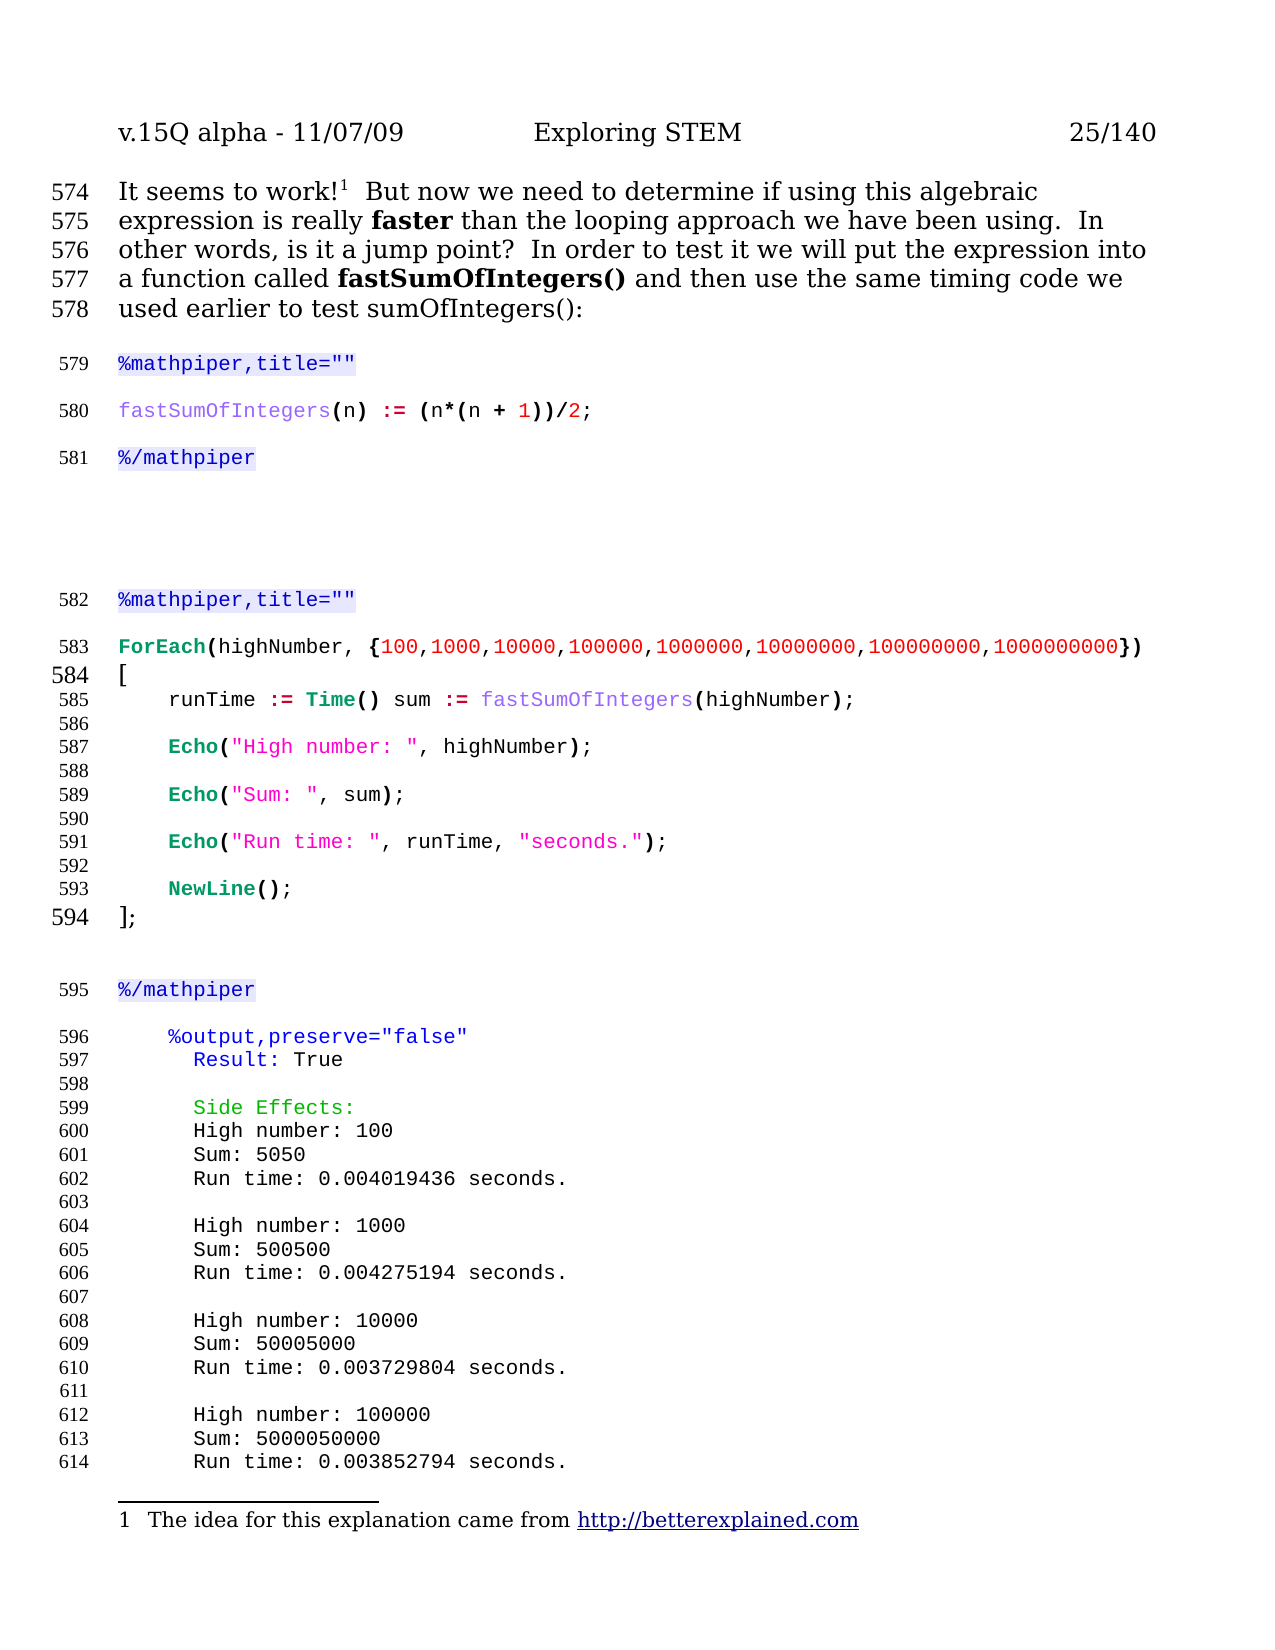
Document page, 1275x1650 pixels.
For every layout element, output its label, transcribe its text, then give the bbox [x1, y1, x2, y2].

text It seems to work! But now we need to determine if using this algebraic expression is really faster than the looping approach we have been using. In other words, is it a jump point? In order to test it we will put the expression into a function called fastSumOfIntegers() and then use the same timing code we used earlier to test sumOfIntegers(): [118, 177, 1157, 323]
text Side Effects: [118, 1097, 1157, 1120]
text [ [118, 660, 1157, 689]
text Run time: 0.004275194 seconds. [118, 1262, 1157, 1286]
text runTime := Time() sum := fastSumOfIntegers(highNumber); [118, 689, 1157, 713]
text Echo("Run time: ", runTime, "seconds."); [118, 831, 1157, 855]
text Echo("Sum: ", sum); [118, 784, 1157, 807]
text %/mathpiper [118, 978, 1157, 1002]
text NewLine(); [118, 878, 1157, 902]
text Echo("High number: ", highNumber); [118, 737, 1157, 760]
text The idea for this explanation came from http://betterexplained.com [118, 1508, 1157, 1532]
text %output,preserve="false" [118, 1026, 1157, 1049]
text %/mathpiper [118, 447, 1157, 471]
text fastSumOfIntegers(n) := (n*(n + 1))/2; [118, 400, 1157, 424]
text Run time: 0.004019436 seconds. [118, 1168, 1157, 1191]
text Sum: 500500 [118, 1239, 1157, 1262]
text %mathpiper,title="" [118, 589, 1157, 613]
text High number: 1000 [118, 1215, 1157, 1239]
text ]; [118, 902, 1157, 931]
text High number: 100000 [118, 1404, 1157, 1428]
text Run time: 0.003729804 seconds. [118, 1357, 1157, 1381]
text Sum: 5000050000 [118, 1428, 1157, 1451]
text ForEach(highNumber, {100,1000,10000,100000,1000000,10000000,100000000,1000000000}) [118, 636, 1157, 660]
text Result: True [118, 1049, 1157, 1073]
text %mathpiper,title="" [118, 353, 1157, 376]
text Run time: 0.003852794 seconds. [118, 1451, 1157, 1475]
text High number: 100 [118, 1120, 1157, 1144]
text Sum: 50005000 [118, 1333, 1157, 1357]
text Sum: 5050 [118, 1144, 1157, 1168]
text High number: 10000 [118, 1309, 1157, 1333]
